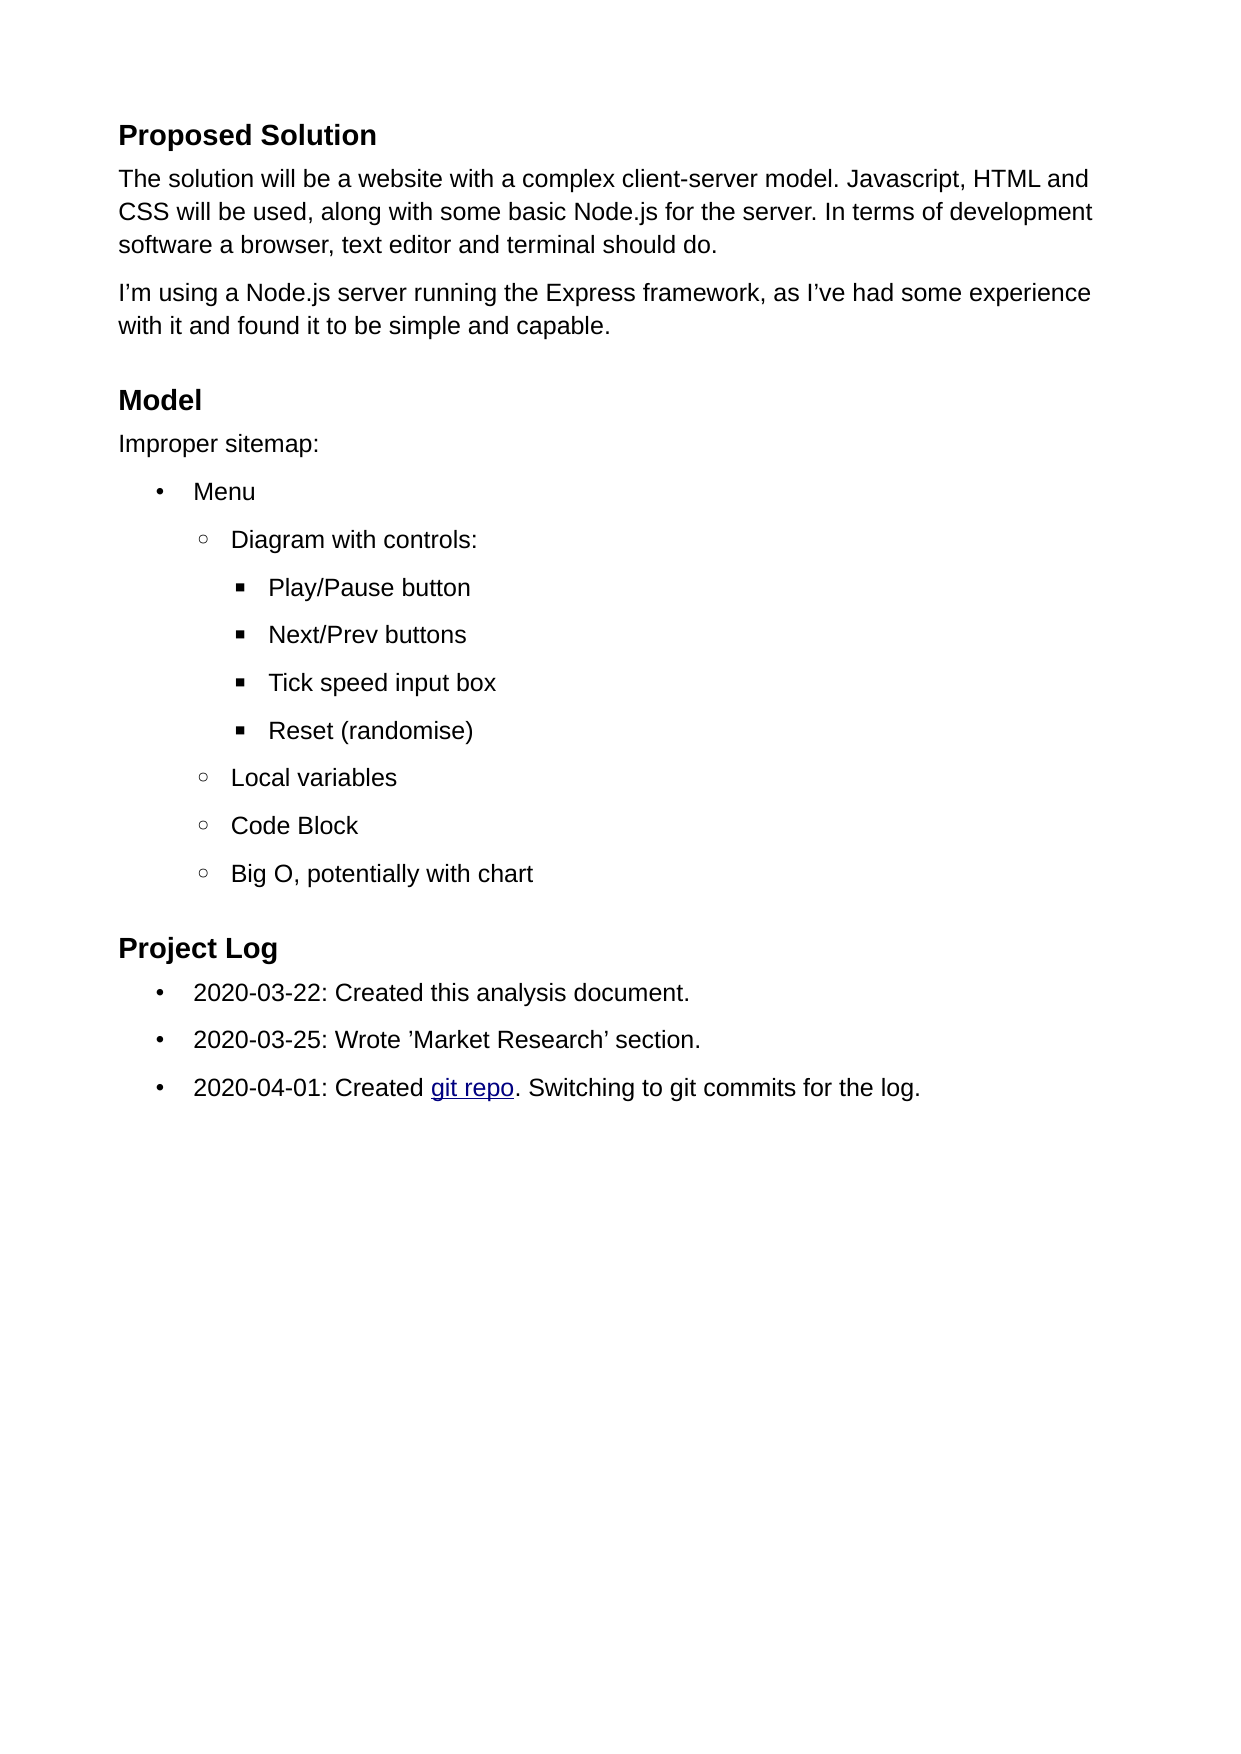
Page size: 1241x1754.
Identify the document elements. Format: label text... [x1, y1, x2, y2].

list 2020-03-25: Wrote ’Market Research’ section. [156, 1025, 1122, 1054]
list Play/Pause button [231, 572, 1122, 601]
text Improper sitemap: [118, 429, 1122, 458]
text The solution will be a website with a complex client-server model. Javascript, HTML and CSS will be used, along with some basic Node.js for the server. In terms of development software a browser, text editor and terminal should do. [118, 164, 1122, 259]
list Big O, potentially with chart [193, 859, 1122, 888]
subtitle Model [118, 383, 1122, 417]
list Menu [156, 477, 1122, 506]
list Reset (randomise) [231, 716, 1122, 744]
list 2020-04-01: Created git repo. Switching to git commits for the log. [156, 1073, 1122, 1102]
text I’m using a Node.js server running the Express framework, as I’ve had some experience with it and found it to be simple and capable. [118, 278, 1122, 339]
list 2020-03-22: Created this analysis document. [156, 977, 1122, 1006]
list Local variables [193, 763, 1122, 792]
subtitle Project Log [118, 931, 1122, 965]
list Code Block [193, 811, 1122, 840]
list Diagram with controls: [193, 525, 1122, 554]
list Next/Prev buttons [231, 620, 1122, 649]
list Tick speed input box [231, 668, 1122, 697]
subtitle Proposed Solution [118, 118, 1122, 152]
